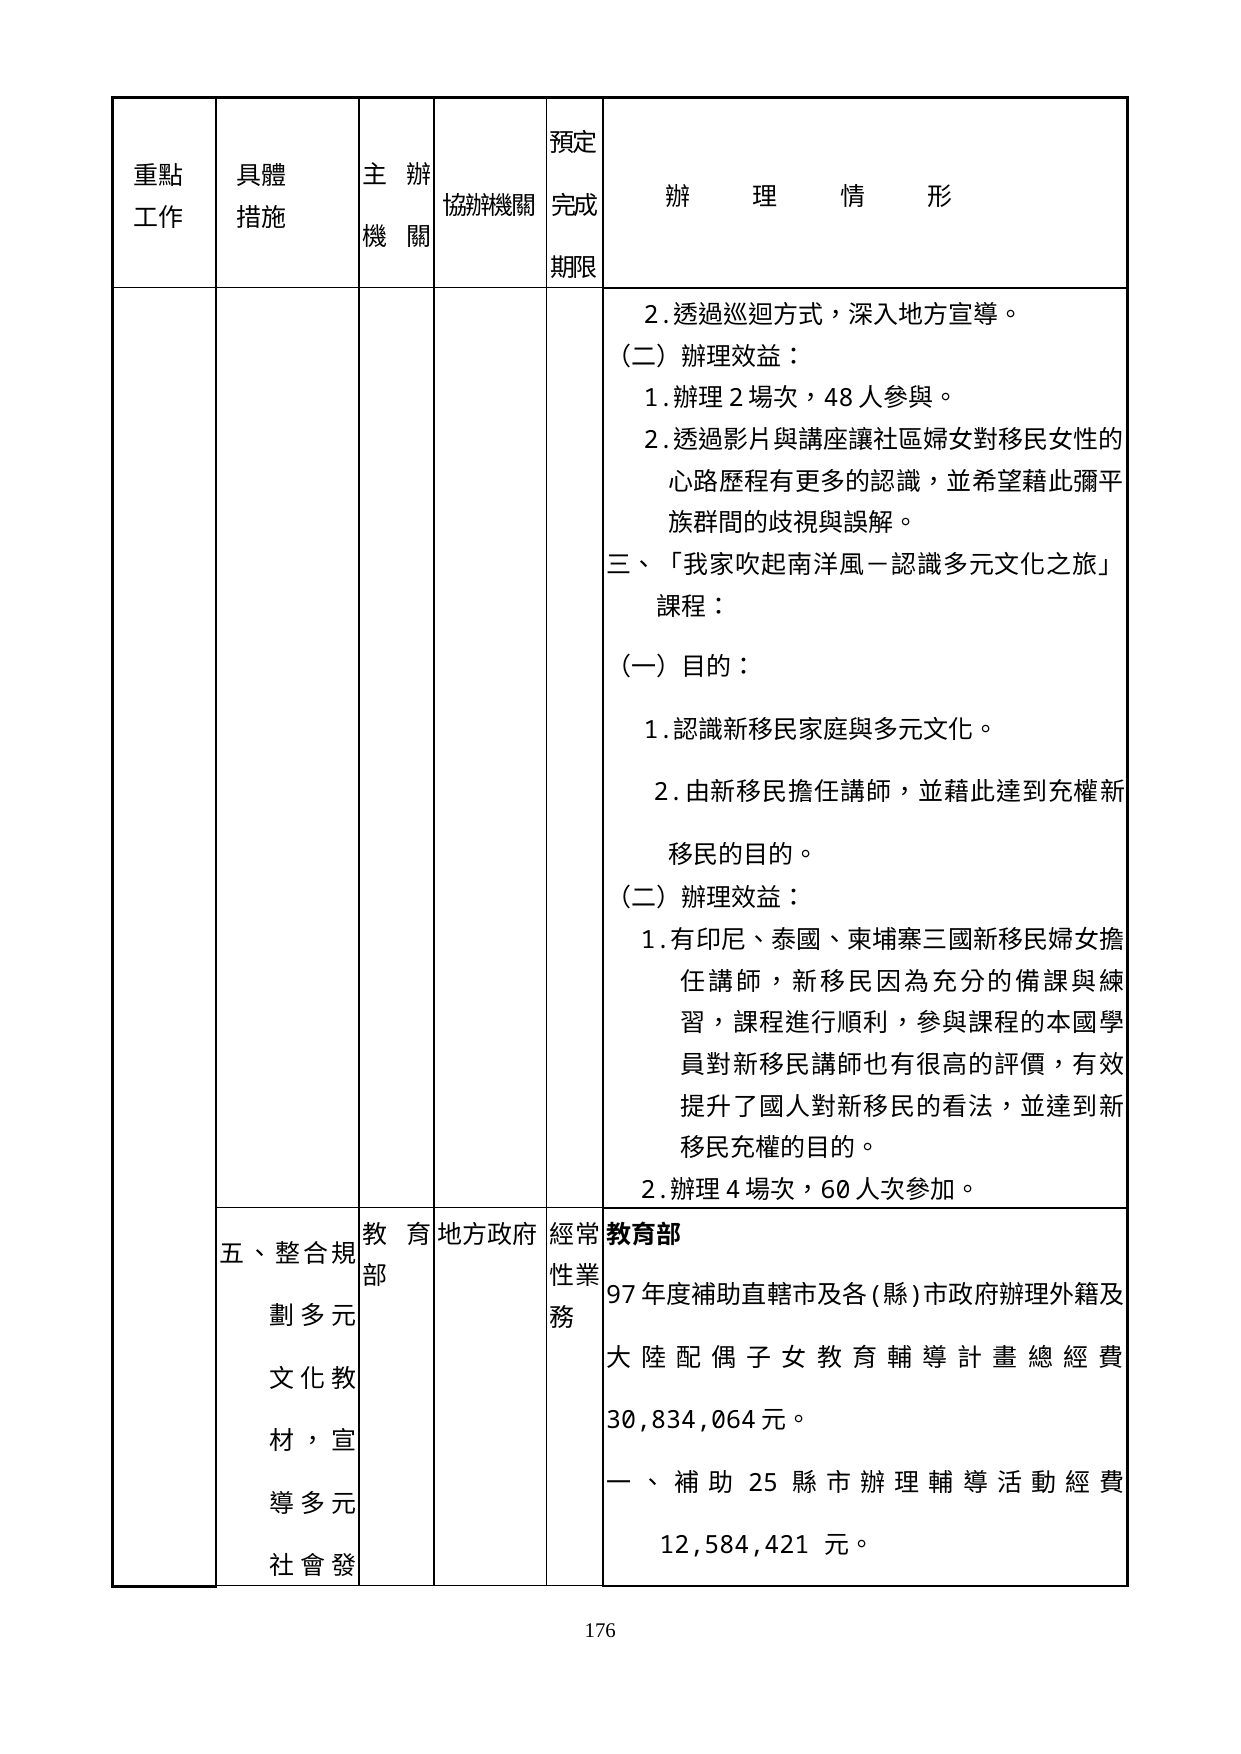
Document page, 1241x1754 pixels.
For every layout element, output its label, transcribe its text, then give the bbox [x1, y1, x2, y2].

table_header 主 辦 機 關 [360, 99, 433, 287]
table_header 具體 措施 [217, 99, 358, 287]
table_cell [217, 288, 358, 1207]
table_cell 教育部 [360, 1208, 433, 1585]
table_header 重點工作 [114, 99, 215, 287]
table_header 預定 完成期限 [547, 99, 602, 287]
table_cell 教育部 97年度補助直轄市及各(縣)市政府辦理外籍及大陸配偶子女教育輔導計畫總經費30,834,064元。 一、補助25縣市辦理輔導活動經費12,584,421 元。 [604, 1209, 1126, 1585]
table_cell [360, 288, 433, 1207]
table_cell [435, 288, 546, 1207]
table_cell 地方政府 [435, 1208, 546, 1585]
table_cell [114, 288, 215, 1585]
table_cell 2.透過巡迴方式，深入地方宣導。 （二）辦理效益： 1.辦理2場次，48人參與。 2.透過影片與講座讓社區婦女對移民女性的心路歷程有更多的認識，並希望藉此彌平族群間的歧視與誤解。 三、「我家吹起南洋風－認識多元文化之旅」課程： （一）目的： 1.認識新移民家庭與多元文化。 2.由新移民擔任講師，並藉此達到充權新移民的目的。 （二）辦理效益： 1.有印尼、泰國、柬埔寨三國新移民婦女擔任講師，新移民因為充分的備課與練習，課程進行順利，參與課程的本國學員對新移民講師也有很高的評價，有效提升了國人對新移民的看法，並達到新移民充權的目的。 2.辦理4場次，60人次參加。 [604, 289, 1126, 1207]
table_cell [547, 288, 602, 1207]
table_cell 經常性業務 [547, 1208, 602, 1585]
table_header 協辦機關 [435, 99, 546, 287]
table_cell 五、整合規劃多元文化教材，宣導多元社會發 [217, 1208, 358, 1585]
table_header 辦 理 情 形 [604, 99, 1126, 287]
